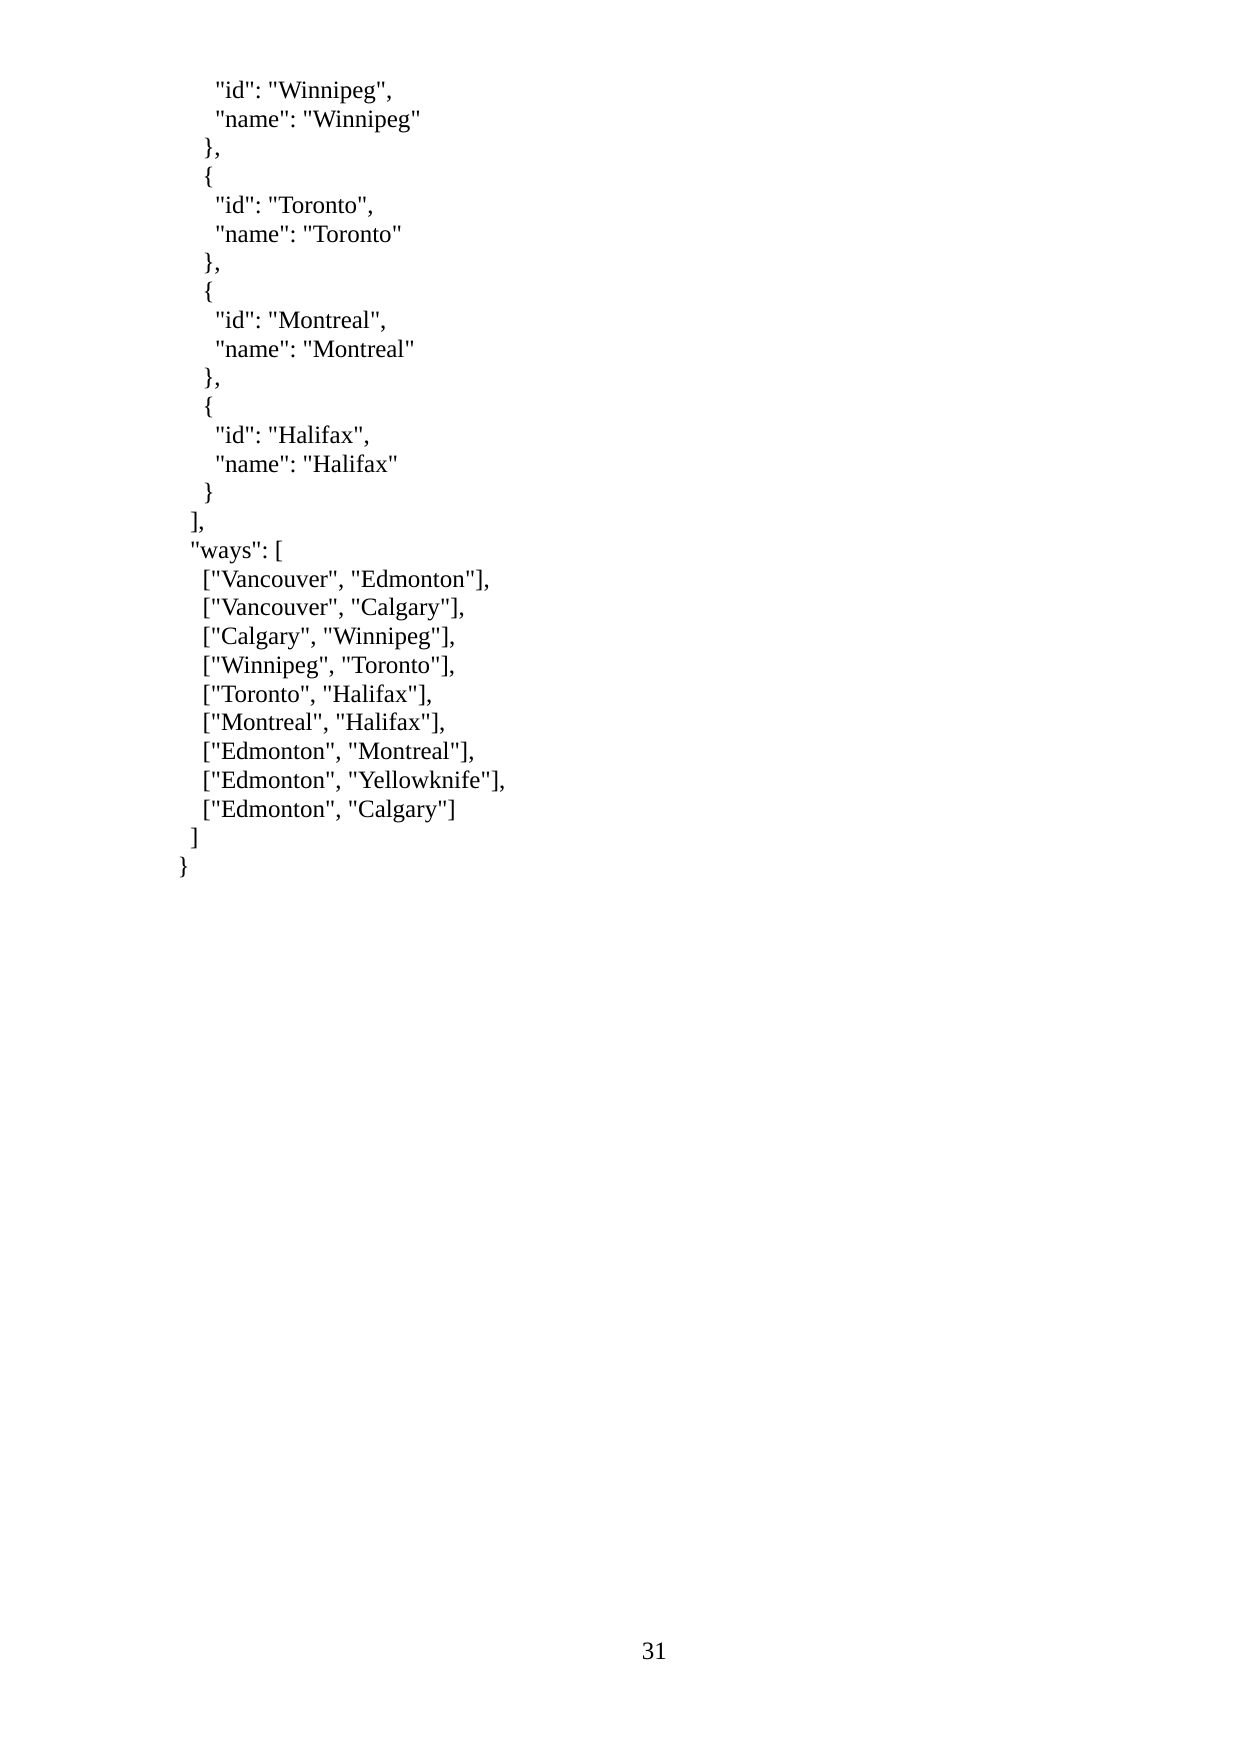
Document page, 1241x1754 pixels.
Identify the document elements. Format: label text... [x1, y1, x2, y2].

text "id": "Winnipeg", "name": "Winnipeg" }, { "id": "Toronto", "name": "Toronto" }, { "id": "Montreal", "name": "Montreal" }, { "id": "Halifax", "name": "Halifax" } ], "ways": [ ["Vancouver", "Edmonton"], ["Vancouver", "Calgary"], ["Calgary", "Winnipeg"], ["Winnipeg", "Toronto"], ["Toronto", "Halifax"], ["Montreal", "Halifax"], ["Edmonton", "Montreal"], ["Edmonton", "Yellowknife"], ["Edmonton", "Calgary"] ] } [177, 75, 1152, 880]
